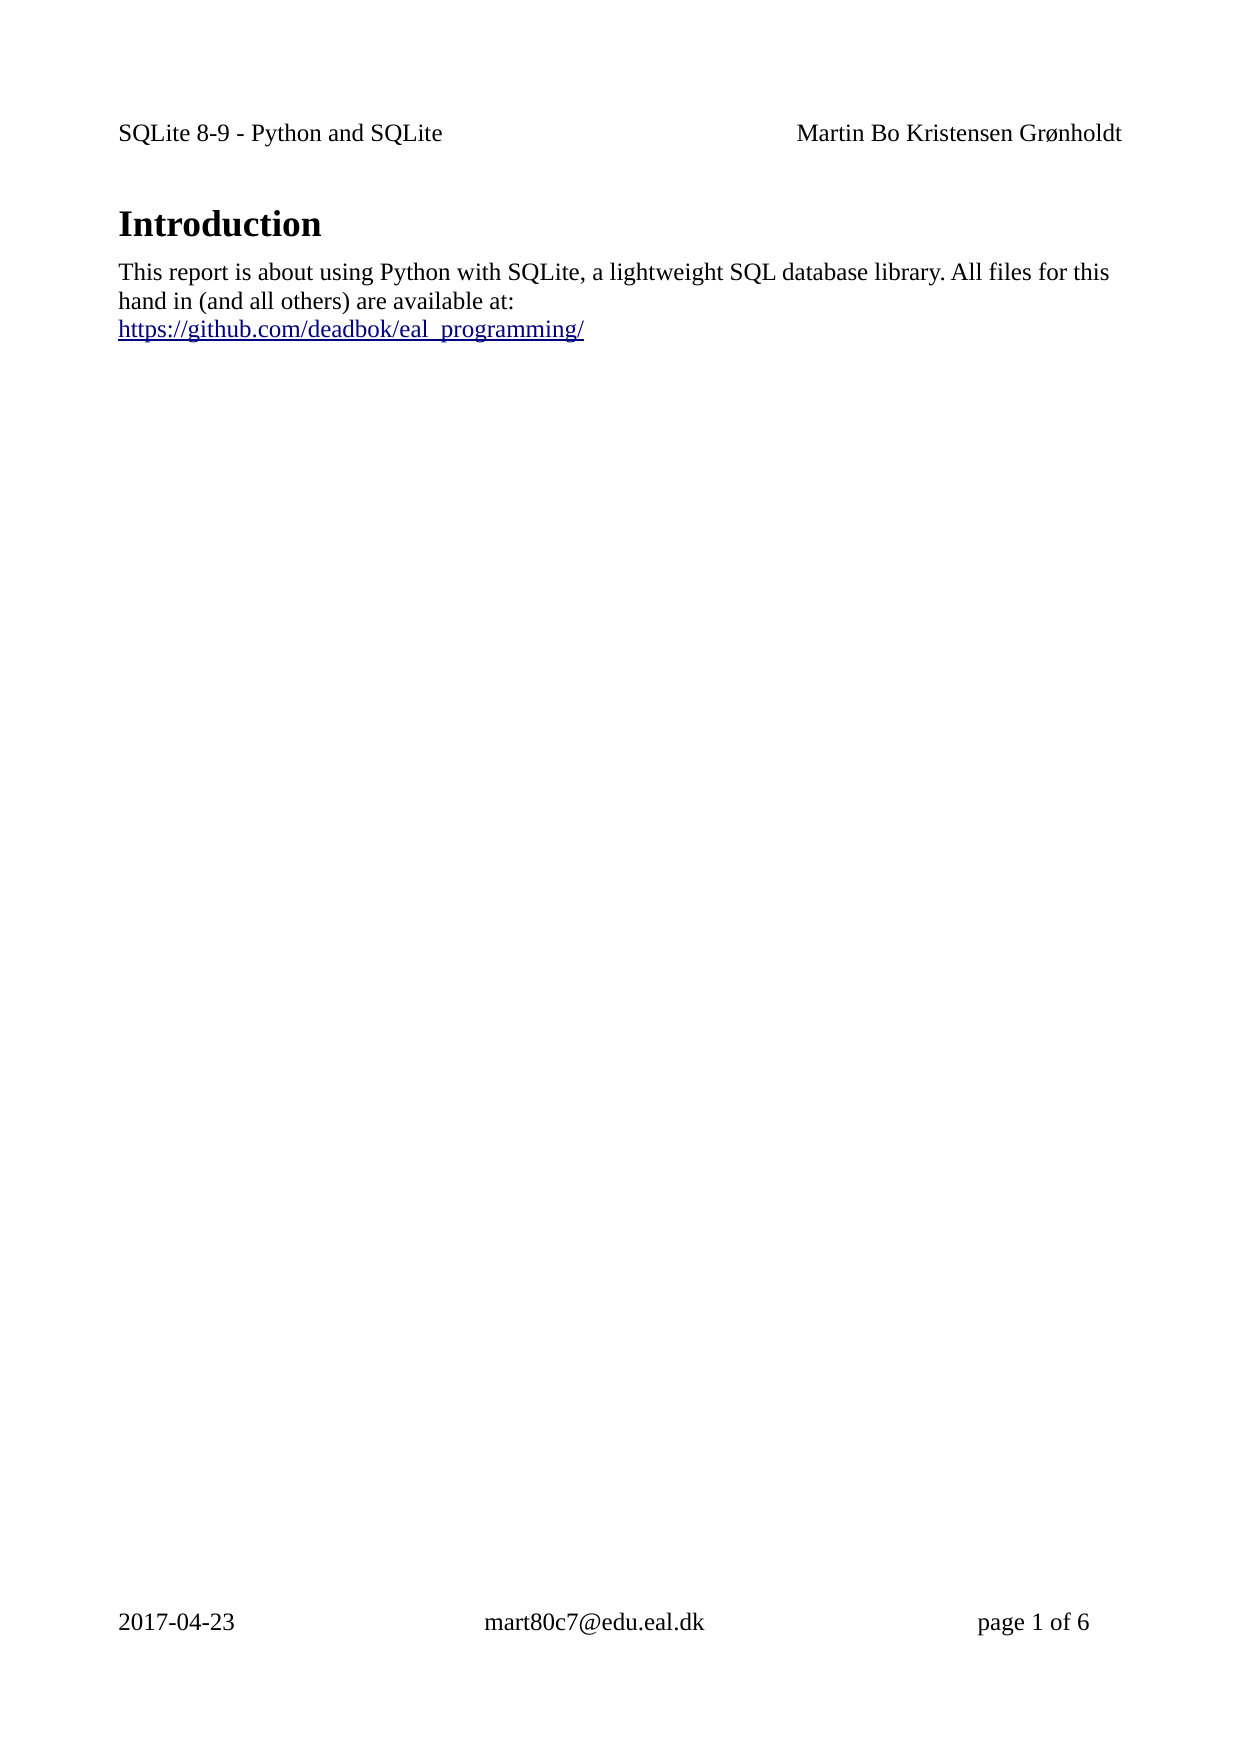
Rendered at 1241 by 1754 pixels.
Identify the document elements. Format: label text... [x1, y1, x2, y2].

text This report is about using Python with SQLite, a lightweight SQL database library. All files for this hand in (and all others) are available at: [118, 257, 1122, 314]
text https://github.com/deadbok/eal_programming/ [118, 314, 1122, 343]
subtitle Introduction [118, 201, 1122, 244]
